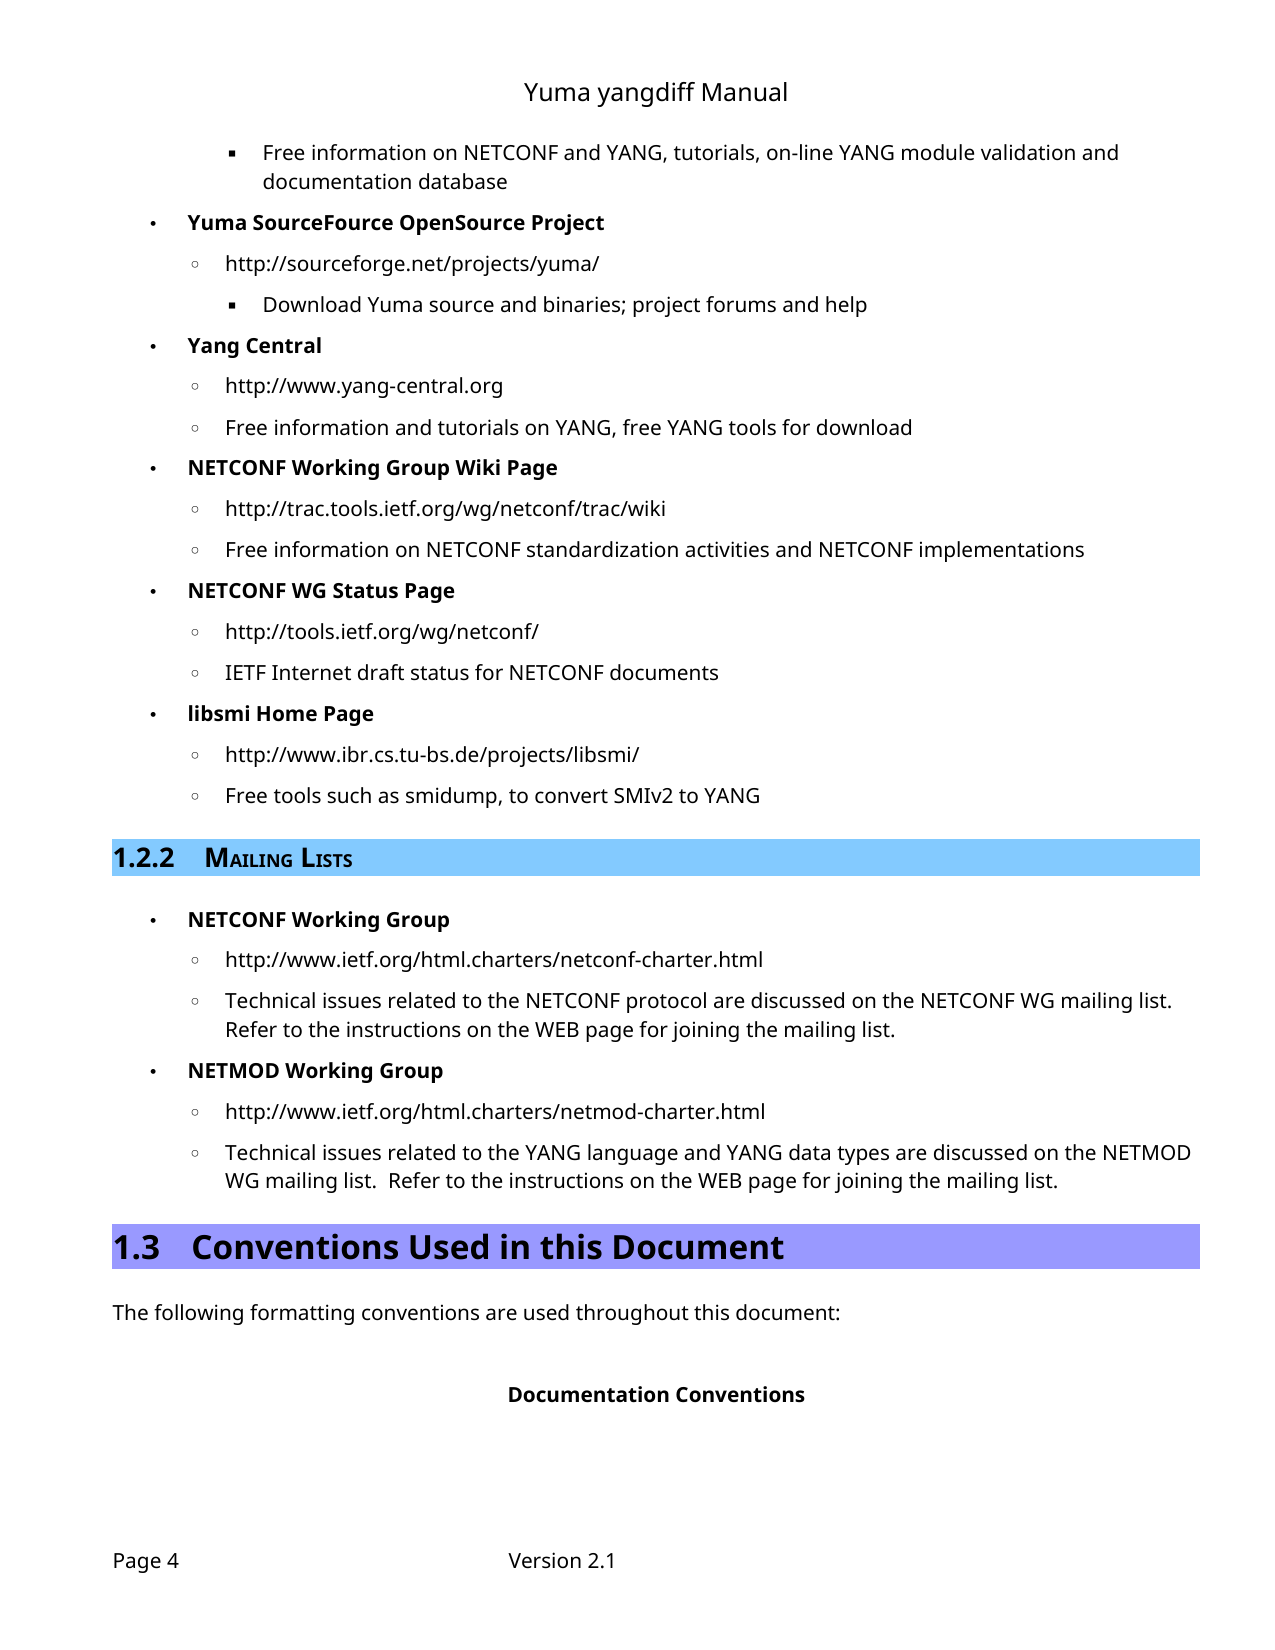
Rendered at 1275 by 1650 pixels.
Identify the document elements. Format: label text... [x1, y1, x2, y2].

list Free information on NETCONF and YANG, tutorials, on-line YANG module validation and documentation database [225, 138, 1200, 195]
list Download Yuma source and binaries; project forums and help [225, 290, 1200, 318]
subtitle Documentation Conventions [127, 1380, 1185, 1409]
list http://www.ietf.org/html.charters/netmod-charter.html [187, 1097, 1200, 1125]
list http://www.yang-central.org [187, 372, 1200, 400]
list http://sourceforge.net/projects/yuma/ [187, 249, 1200, 277]
list NETCONF Working Group Wiki Page [150, 453, 1200, 482]
list http://www.ietf.org/html.charters/netconf-charter.html [187, 946, 1200, 974]
list http://trac.tools.ietf.org/wg/netconf/trac/wiki [187, 494, 1200, 523]
list http://tools.ietf.org/wg/netconf/ [187, 617, 1200, 646]
list NETCONF Working Group [150, 905, 1200, 933]
list Free tools such as smidump, to convert SMIv2 to YANG [187, 781, 1200, 809]
list Technical issues related to the YANG language and YANG data types are discussed on the NETMOD WG mailing list. Refer to the instructions on the WEB page for joining the mailing list. [187, 1138, 1200, 1195]
list http://www.ibr.cs.tu-bs.de/projects/libsmi/ [187, 740, 1200, 768]
list libsmi Home Page [150, 699, 1200, 728]
list IETF Internet draft status for NETCONF documents [187, 658, 1200, 687]
list Technical issues related to the NETCONF protocol are discussed on the NETCONF WG mailing list. Refer to the instructions on the WEB page for joining the mailing list. [187, 987, 1200, 1043]
subtitle Conventions Used in this Document [112, 1224, 1200, 1269]
list Free information and tutorials on YANG, free YANG tools for download [187, 413, 1200, 441]
list Free information on NETCONF standardization activities and NETCONF implementations [187, 535, 1200, 564]
text The following formatting conventions are used throughout this document: [112, 1298, 1200, 1327]
list Yang Central [150, 331, 1200, 359]
list NETCONF WG Status Page [150, 576, 1200, 605]
subtitle Mailing Lists [112, 839, 1200, 876]
list Yuma SourceFource OpenSource Project [150, 208, 1200, 236]
list NETMOD Working Group [150, 1056, 1200, 1084]
